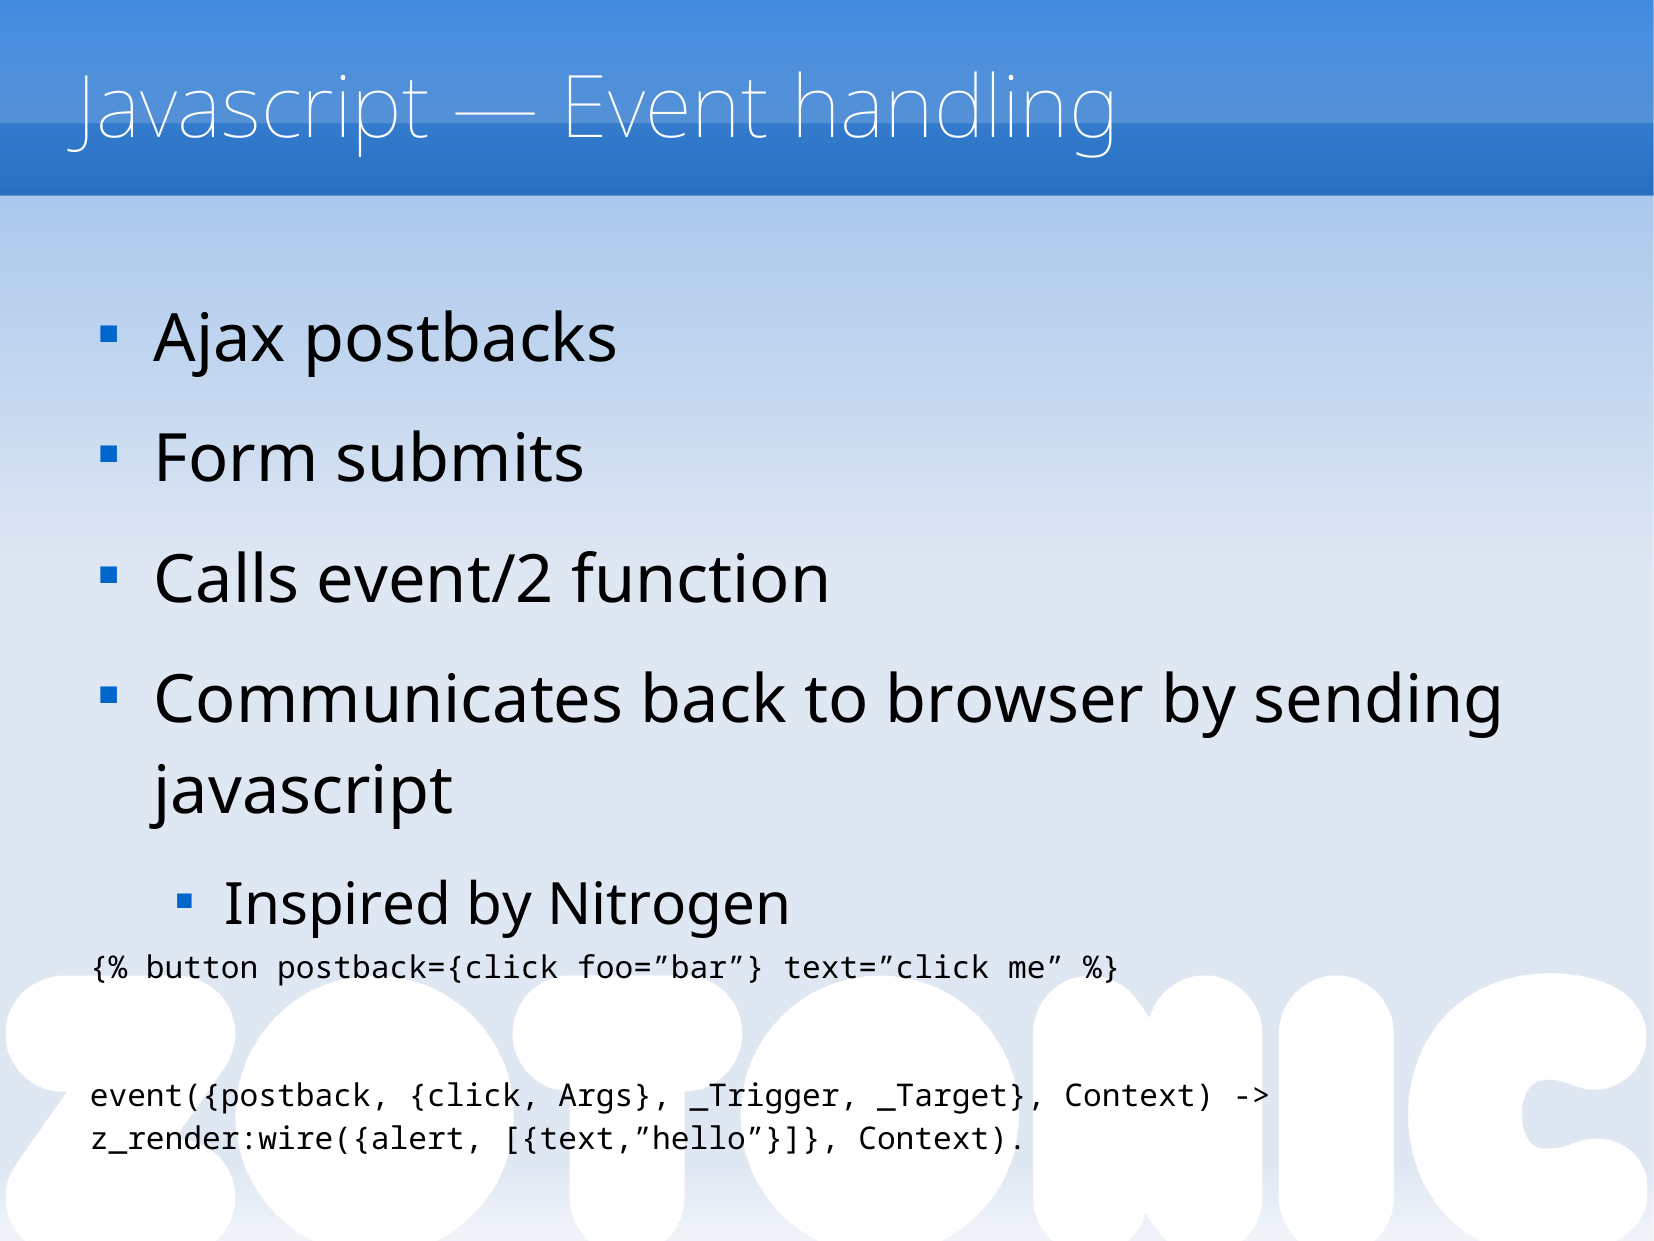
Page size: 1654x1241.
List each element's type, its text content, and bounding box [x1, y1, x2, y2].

list Ajax postbacks Form submits Calls event/2 function Communicates back to browser by sending javascript Inspired by Nitrogen [82, 290, 1571, 937]
text_box {% button postback={click foo=”bar”} text=”click me” %} event({postback, {click, Args}, _Trigger, _Target}, Context) -> z_render:wire({alert, [{text,”hello”}]}, Context). [75, 937, 1576, 1134]
picture [0, 0, 1654, 1241]
title Javascript — Event handling [76, 0, 1565, 208]
